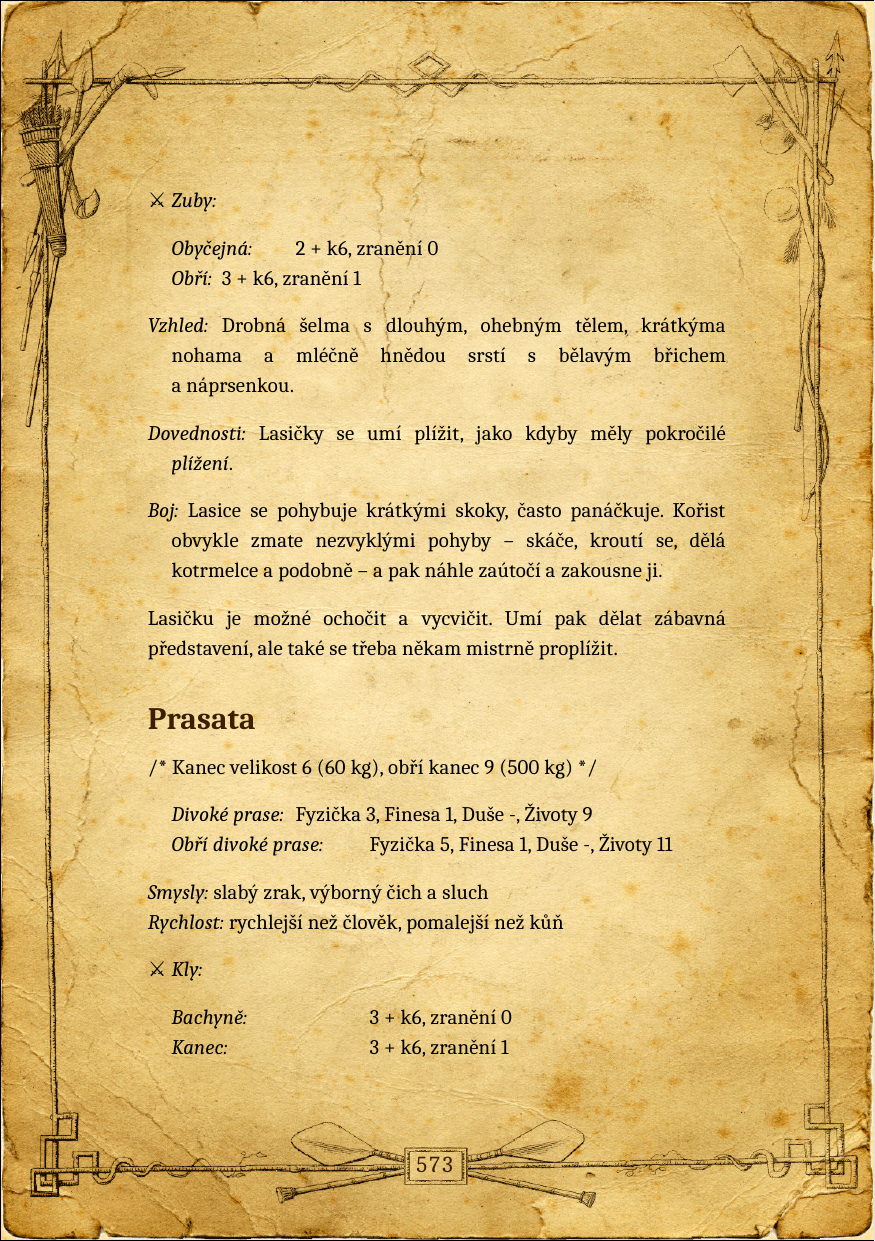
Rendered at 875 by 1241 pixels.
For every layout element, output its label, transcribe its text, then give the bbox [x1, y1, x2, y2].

text Smysly: slabý zrak, výborný čich a⁠ sluch [148, 880, 726, 904]
text Bachyně: 3 + k6, zranění 0 [171, 1006, 726, 1029]
text Rychlost: rychlejší než člověk, pomalejší než kůň [148, 910, 726, 934]
text ⚔ Zuby: [148, 189, 726, 213]
text Vzhled: Drobná šelma s⁠ dlouhým, ohebným tělem, krátkýma nohama a⁠ mléčně hnědou srstí s⁠ bělavým břichem a⁠ náprsenkou. [148, 314, 726, 398]
text Obří: 3 + k6, zranění 1 [171, 267, 726, 291]
text /* Kanec velikost 6 (60 kg), obří kanec 9 (500 kg) */ [148, 755, 726, 779]
subtitle Prasata [148, 702, 726, 738]
text Kanec: 3 + k6, zranění 1 [171, 1035, 726, 1059]
text ⚔ Kly: [148, 958, 726, 982]
picture [1, 1, 874, 1240]
text Lasičku je možné ochočit a⁠ vycvičit. Umí pak dělat zábavná představení, ale také se třeba někam mistrně proplížit. [148, 606, 726, 660]
text Obří divoké prase: Fyzička 5, Finesa 1, Duše -, Životy 11 [171, 833, 726, 857]
text Dovednosti: Lasičky se umí plížit, jako kdyby měly pokročilé plížení. [148, 422, 726, 475]
text Divoké prase: Fyzička 3, Finesa 1, Duše -, Životy 9 [171, 803, 726, 827]
text Obyčejná: 2 + k6, zranění 0 [171, 237, 726, 261]
text Boj: Lasice se pohybuje krátkými skoky, často panáčkuje. Kořist obvykle zmate nezvyklými pohyby – skáče, kroutí se, dělá kotrmelce a⁠ podobně – a⁠ pak náhle zaútočí a⁠ zakousne ji. [148, 499, 726, 583]
